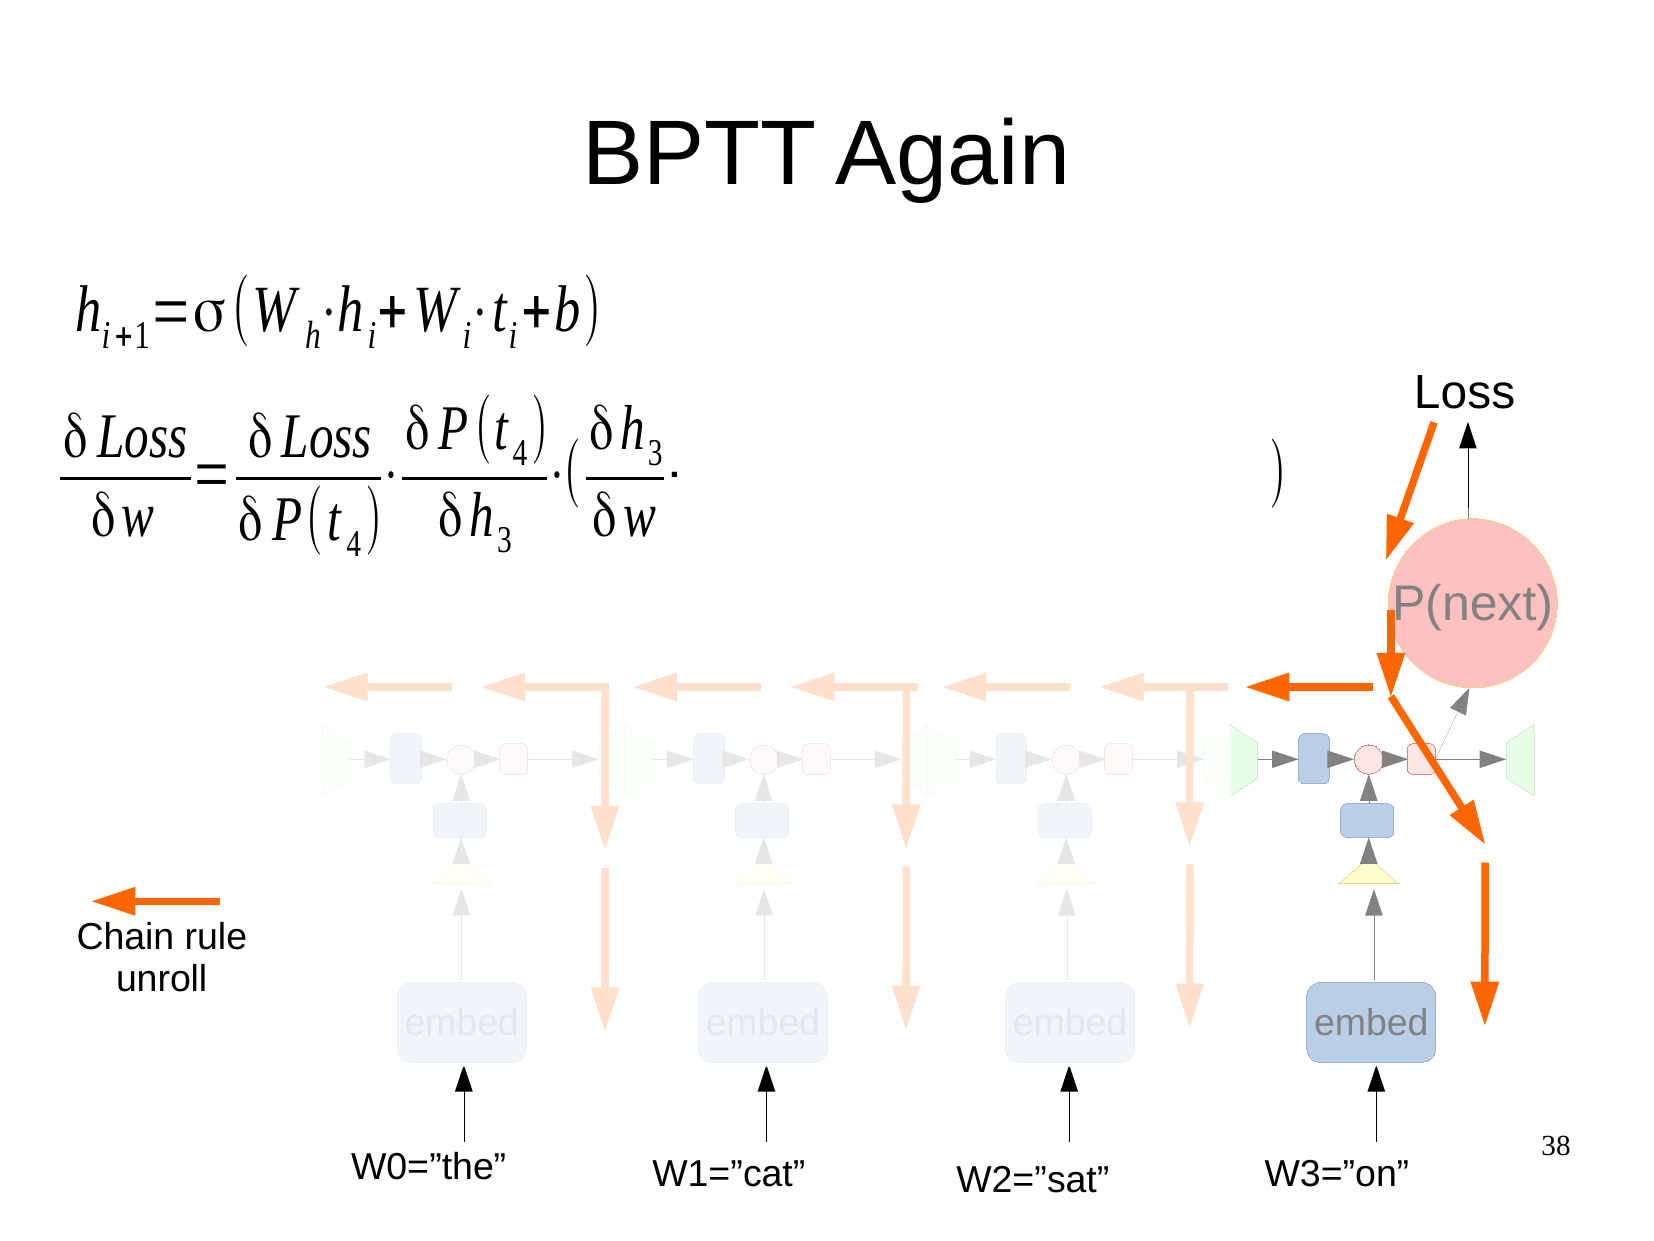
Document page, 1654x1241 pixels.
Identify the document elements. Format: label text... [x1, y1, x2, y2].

picture [160, 384, 1592, 1068]
chart [45, 389, 677, 564]
text_box W1=”cat” [637, 1144, 847, 1202]
text_box Loss [1399, 357, 1531, 447]
text_box Chain rule unroll [61, 908, 262, 1007]
chart [1270, 389, 1299, 564]
text_box W0=”the” [336, 1138, 546, 1196]
text_box W2=”sat” [941, 1150, 1168, 1208]
chart [62, 269, 616, 356]
text_box W3=”on” [1249, 1144, 1464, 1202]
title BPTT Again [82, 49, 1571, 257]
